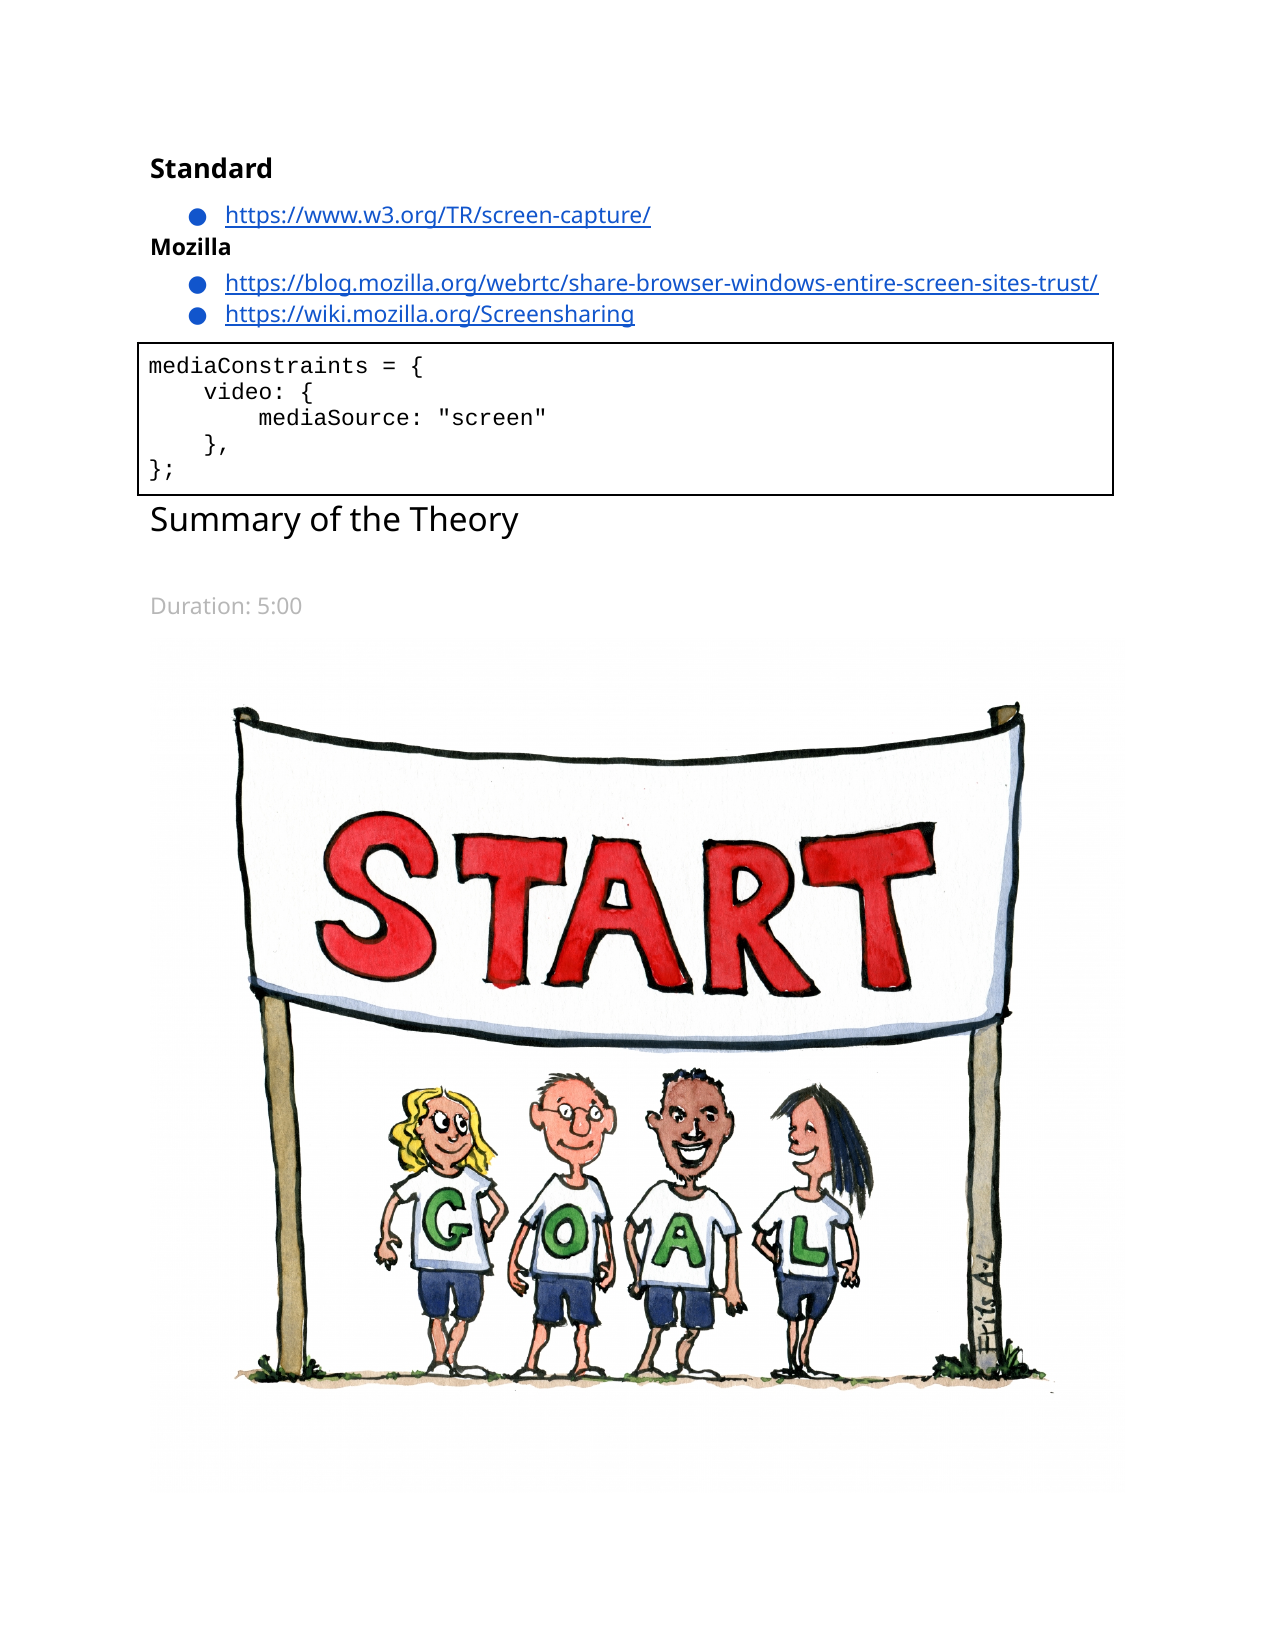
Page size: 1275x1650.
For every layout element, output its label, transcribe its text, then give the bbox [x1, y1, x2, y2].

text Duration: 5:00 [150, 589, 1125, 621]
table_header mediaConstraints = { video: { mediaSource: "screen" }, }; [139, 344, 1112, 494]
list https://blog.mozilla.org/webrtc/share-browser-windows-entire-screen-sites-trust/ [187, 267, 1125, 298]
list https://www.w3.org/TR/screen-capture/ [187, 199, 1125, 231]
subtitle Summary of the Theory [150, 496, 1125, 542]
subtitle Standard [150, 150, 1125, 187]
list https://wiki.mozilla.org/Screensharing [187, 298, 1125, 329]
picture [150, 638, 1125, 1493]
text Mozilla [150, 231, 1125, 262]
